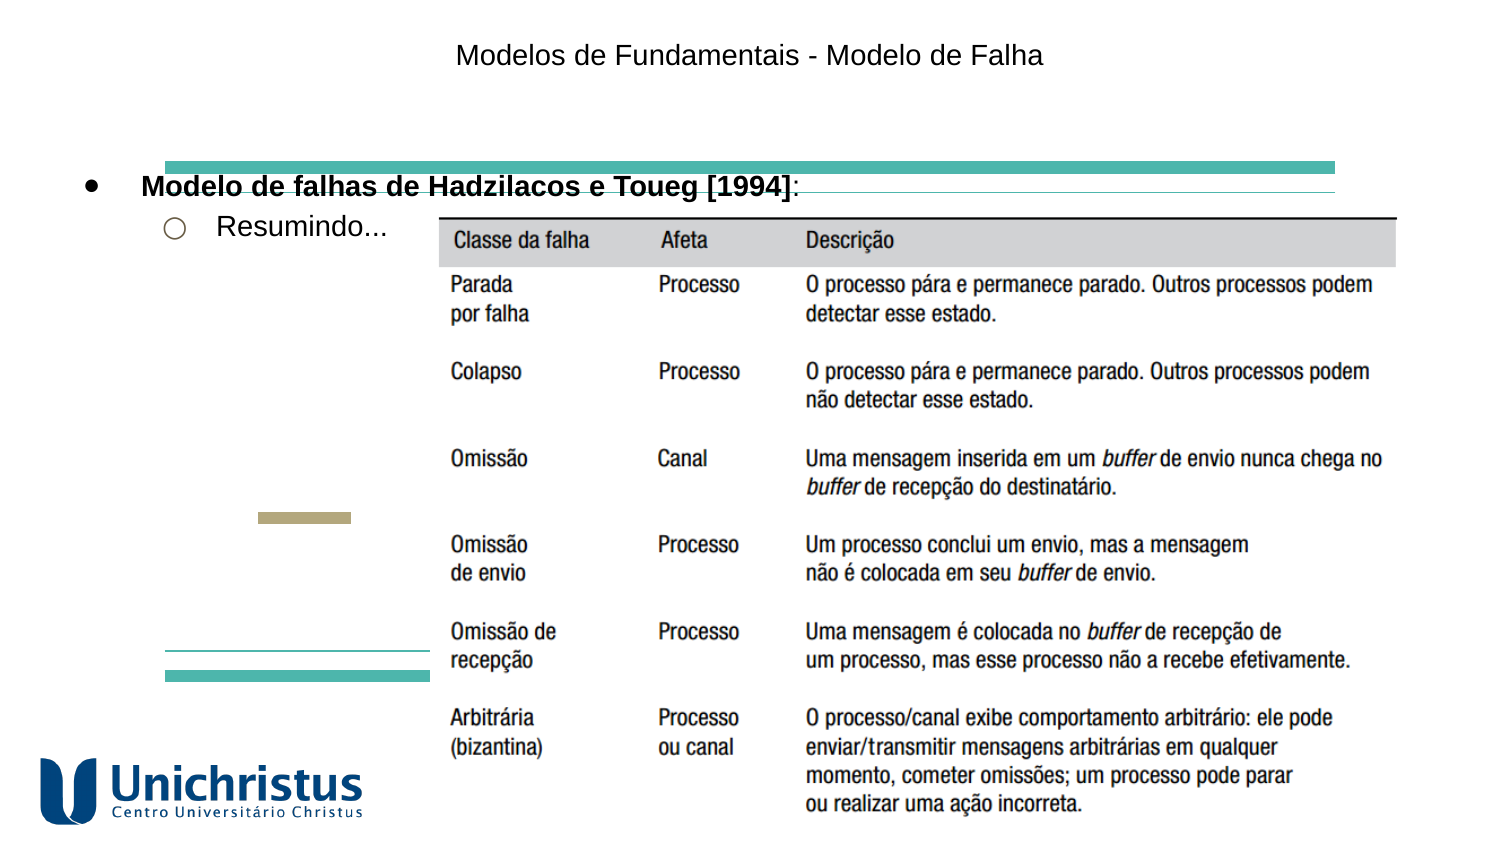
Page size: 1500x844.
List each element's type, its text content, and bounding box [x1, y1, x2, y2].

picture [35, 754, 367, 827]
list Modelo de falhas de Hadzilacos e Toueg [1994]: Resumindo... [51, 152, 1449, 750]
title Modelos de Fundamentais - Modelo de Falha [51, 20, 1449, 137]
picture [430, 214, 1414, 834]
